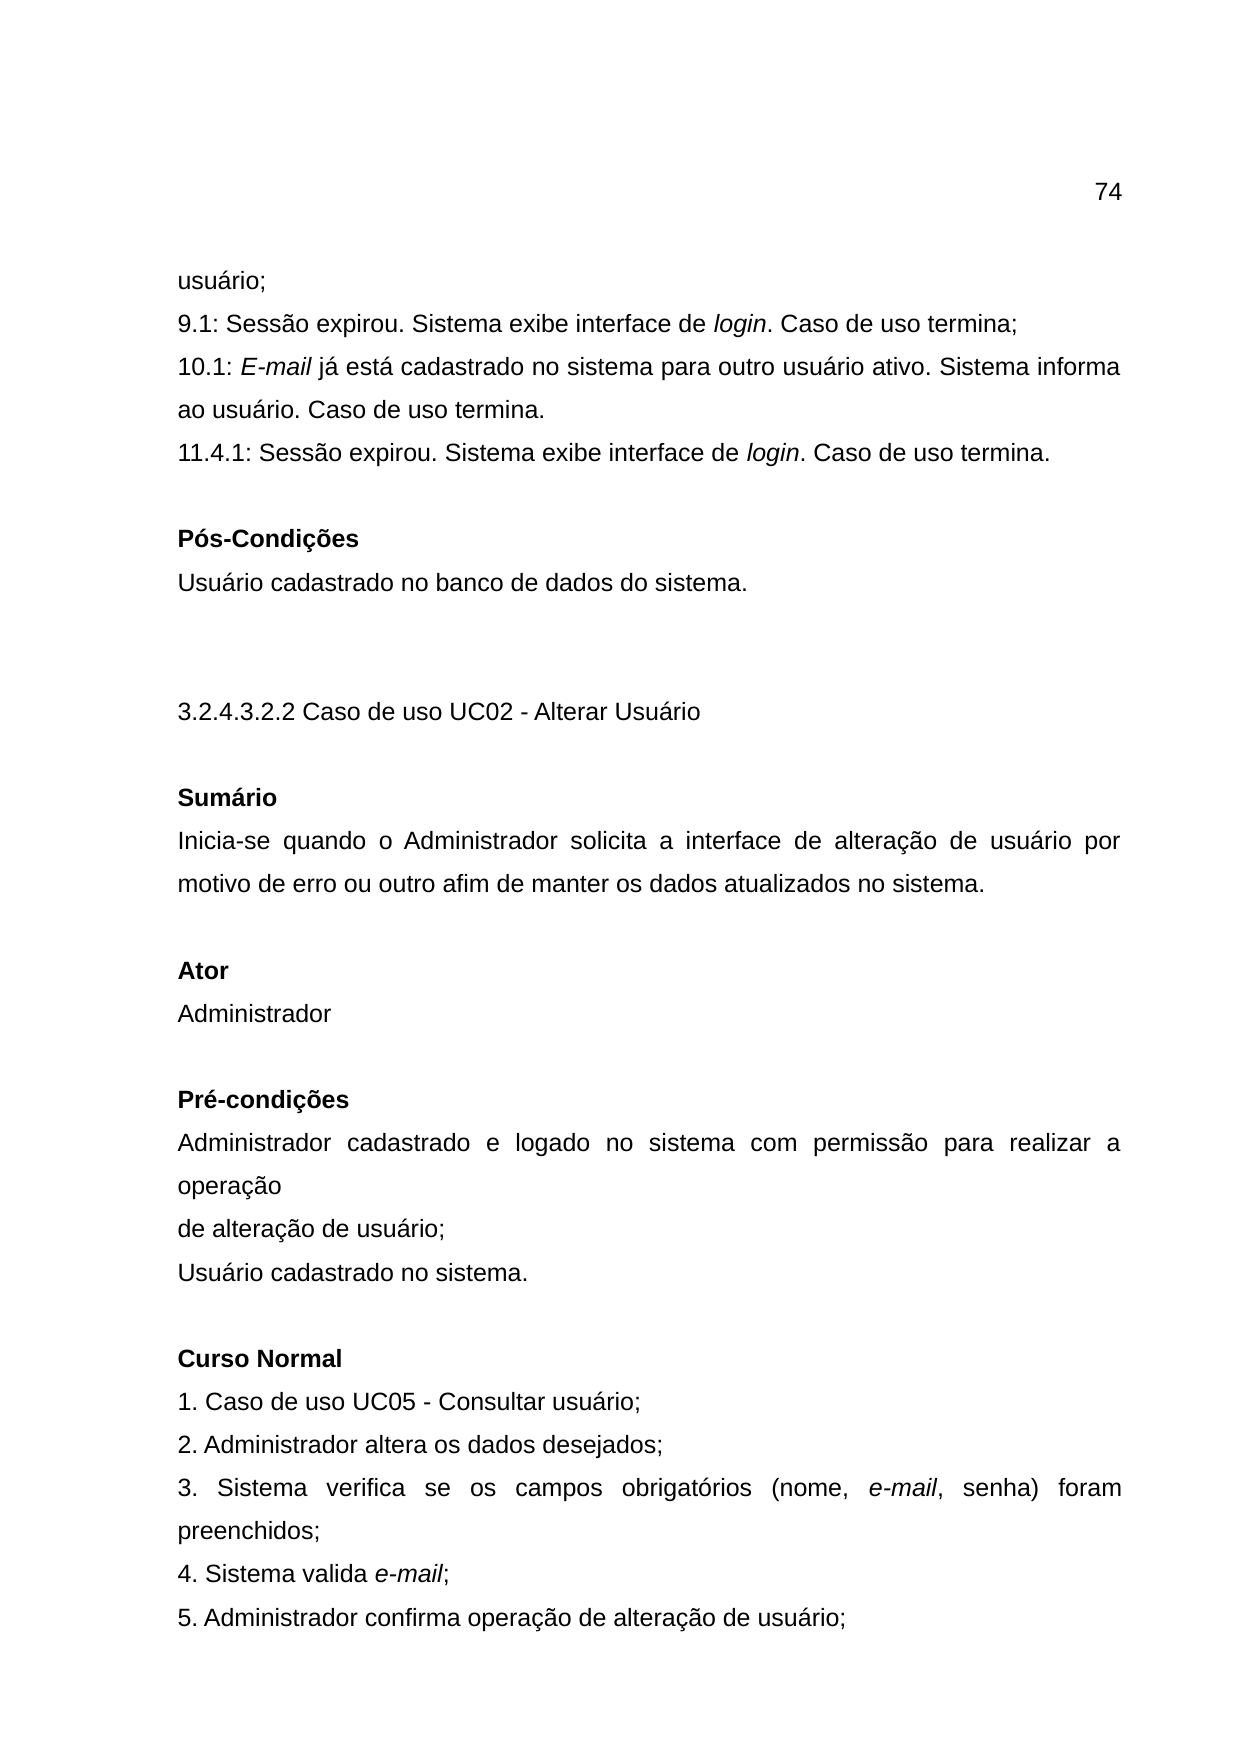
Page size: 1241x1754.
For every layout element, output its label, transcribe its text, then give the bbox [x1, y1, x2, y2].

text Pré-condições [177, 1085, 1122, 1114]
text 5. Administrador confirma operação de alteração de usuário; [177, 1603, 1122, 1631]
text 10.1: E-mail já está cadastrado no sistema para outro usuário ativo. Sistema informa ao usuário. Caso de uso termina. [177, 352, 1122, 424]
text Usuário cadastrado no sistema. [177, 1258, 1122, 1286]
text 4. Sistema valida e-mail; [177, 1559, 1122, 1588]
text 3.2.4.3.2.2 Caso de uso UC02 - Alterar Usuário [177, 697, 1122, 726]
text Usuário cadastrado no banco de dados do sistema. [177, 568, 1122, 596]
text usuário; [177, 266, 1122, 294]
text Administrador [177, 999, 1122, 1028]
text Administrador cadastrado e logado no sistema com permissão para realizar a operação [177, 1128, 1122, 1200]
text 2. Administrador altera os dados desejados; [177, 1430, 1122, 1459]
text 11.4.1: Sessão expirou. Sistema exibe interface de login. Caso de uso termina. [177, 438, 1122, 467]
text Sumário [177, 783, 1122, 812]
text Inicia-se quando o Administrador solicita a interface de alteração de usuário por motivo de erro ou outro afim de manter os dados atualizados no sistema. [177, 826, 1122, 898]
text 3. Sistema verifica se os campos obrigatórios (nome, e-mail, senha) foram preenchidos; [177, 1473, 1122, 1545]
text Pós-Condições [177, 524, 1122, 553]
text Curso Normal [177, 1344, 1122, 1373]
text de alteração de usuário; [177, 1214, 1122, 1243]
text 1. Caso de uso UC05 - Consultar usuário; [177, 1387, 1122, 1416]
text Ator [177, 956, 1122, 984]
text 9.1: Sessão expirou. Sistema exibe interface de login. Caso de uso termina; [177, 309, 1122, 338]
